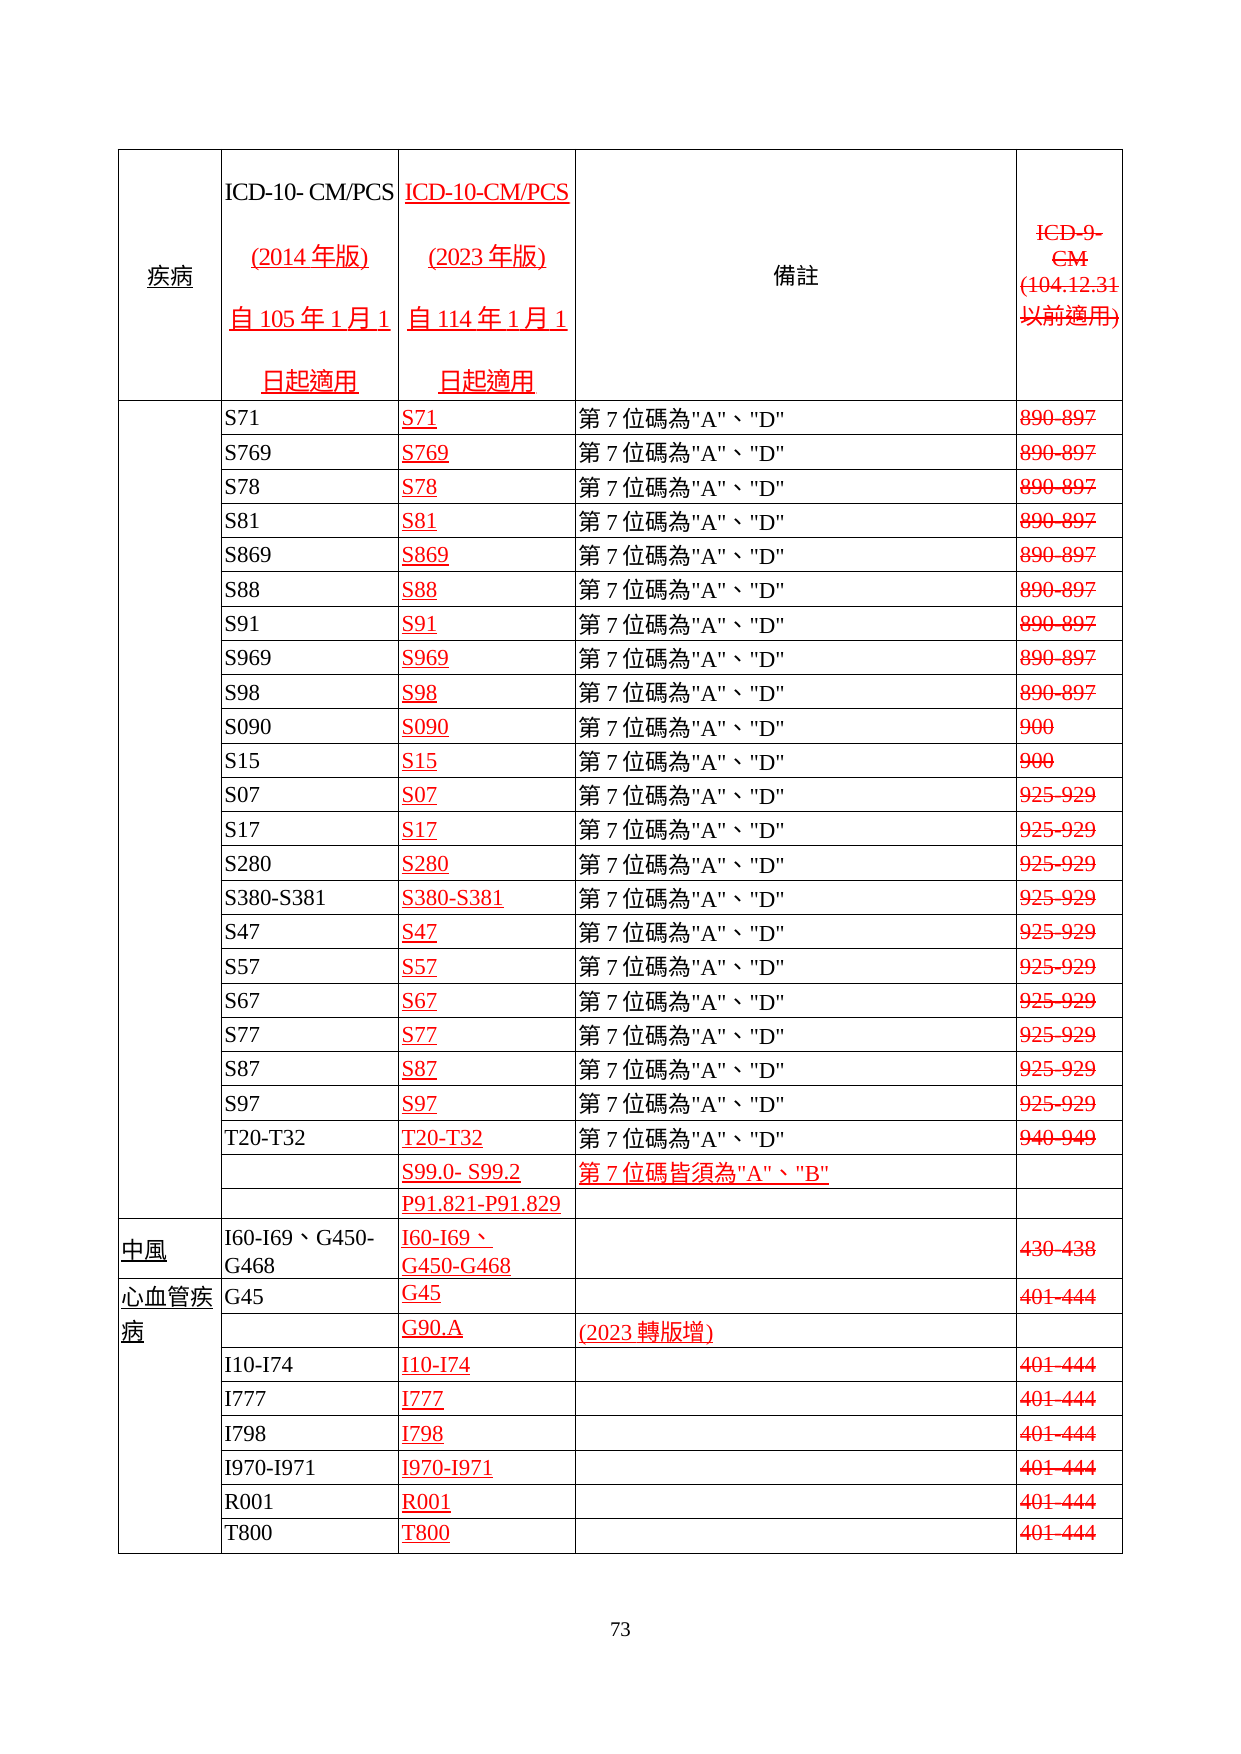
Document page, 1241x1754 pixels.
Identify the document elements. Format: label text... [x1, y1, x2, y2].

table_cell 890-897 [1017, 435, 1122, 468]
table_cell S969 [222, 641, 398, 674]
table_cell S91 [222, 607, 398, 640]
table_cell 心血管疾病 [119, 1279, 221, 1552]
table_cell P91.821-P91.829 [399, 1189, 575, 1218]
table_cell I777 [222, 1382, 398, 1415]
table_cell R001 [399, 1485, 575, 1518]
table_cell I970-I971 [222, 1451, 398, 1484]
table_cell S280 [399, 846, 575, 880]
table_cell 401-444 [1017, 1416, 1122, 1449]
table_cell [576, 1416, 1016, 1449]
table_cell T20-T32 [399, 1121, 575, 1154]
table_cell S97 [222, 1086, 398, 1119]
table_cell [222, 1155, 398, 1188]
table_cell S71 [399, 401, 575, 434]
table_cell [1017, 1189, 1122, 1218]
table_cell 925-929 [1017, 881, 1122, 914]
table_cell S47 [222, 915, 398, 948]
table_cell 925-929 [1017, 846, 1122, 880]
table_cell S47 [399, 915, 575, 948]
table_cell G90.A [399, 1314, 575, 1347]
table_cell G45 [222, 1279, 398, 1312]
table_cell (2023轉版增) [576, 1314, 1016, 1347]
table_cell 900 [1017, 744, 1122, 777]
table_cell [1017, 1155, 1122, 1188]
table_cell 第7位碼皆須為"A"、"B" [576, 1155, 1016, 1188]
table_cell S17 [222, 812, 398, 845]
table_cell S77 [399, 1018, 575, 1051]
table_cell S81 [222, 504, 398, 537]
table_cell [576, 1451, 1016, 1484]
table_cell 第7位碼為"A"、"D" [576, 984, 1016, 1017]
table_cell 890-897 [1017, 675, 1122, 708]
table_cell T20-T32 [222, 1121, 398, 1154]
table_cell S99.0- S99.2 [399, 1155, 575, 1188]
table_cell S88 [222, 572, 398, 606]
table_cell S71 [222, 401, 398, 434]
table_cell 430-438 [1017, 1219, 1122, 1278]
table_cell 第7位碼為"A"、"D" [576, 812, 1016, 845]
table_cell 第7位碼為"A"、"D" [576, 675, 1016, 708]
table_cell S090 [399, 709, 575, 743]
table_cell [576, 1382, 1016, 1415]
table_cell 第7位碼為"A"、"D" [576, 538, 1016, 571]
table_cell 401-444 [1017, 1279, 1122, 1312]
table_cell I970-I971 [399, 1451, 575, 1484]
table_cell S090 [222, 709, 398, 743]
table_cell 401-444 [1017, 1519, 1122, 1552]
table_cell S380-S381 [222, 881, 398, 914]
table_cell [119, 401, 221, 1218]
table_header 疾病 [119, 150, 221, 400]
table_cell 第7位碼為"A"、"D" [576, 915, 1016, 948]
table_cell 401-444 [1017, 1382, 1122, 1415]
table_cell S57 [222, 949, 398, 982]
table_cell I10-I74 [399, 1348, 575, 1381]
table_cell R001 [222, 1485, 398, 1518]
table_cell S97 [399, 1086, 575, 1119]
table_cell I798 [222, 1416, 398, 1449]
table_cell 第7位碼為"A"、"D" [576, 641, 1016, 674]
table_cell S78 [399, 470, 575, 503]
table_cell 第7位碼為"A"、"D" [576, 1052, 1016, 1085]
table_cell I798 [399, 1416, 575, 1449]
table_cell [576, 1485, 1016, 1518]
table_cell S98 [399, 675, 575, 708]
table_cell [576, 1279, 1016, 1312]
table_cell S15 [222, 744, 398, 777]
table_cell 第7位碼為"A"、"D" [576, 949, 1016, 982]
table_cell 第7位碼為"A"、"D" [576, 1018, 1016, 1051]
table_cell S17 [399, 812, 575, 845]
table_cell G45 [399, 1279, 575, 1312]
table_cell 第7位碼為"A"、"D" [576, 401, 1016, 434]
table_cell S869 [222, 538, 398, 571]
table_cell 401-444 [1017, 1485, 1122, 1518]
table_cell 890-897 [1017, 470, 1122, 503]
table_cell S769 [399, 435, 575, 468]
table_cell 925-929 [1017, 915, 1122, 948]
table_cell S07 [222, 778, 398, 811]
table_cell [576, 1519, 1016, 1552]
table_cell S67 [399, 984, 575, 1017]
table_cell 第7位碼為"A"、"D" [576, 1086, 1016, 1119]
table_cell 890-897 [1017, 401, 1122, 434]
table_cell S87 [222, 1052, 398, 1085]
table_cell 925-929 [1017, 1018, 1122, 1051]
table_cell 890-897 [1017, 607, 1122, 640]
table_cell S969 [399, 641, 575, 674]
table_cell S07 [399, 778, 575, 811]
table_cell S280 [222, 846, 398, 880]
table_cell I60-I69、G450-G468 [222, 1219, 398, 1278]
table_cell 第7位碼為"A"、"D" [576, 504, 1016, 537]
table_cell I10-I74 [222, 1348, 398, 1381]
table_cell 925-929 [1017, 1086, 1122, 1119]
table_cell 900 [1017, 709, 1122, 743]
table_header ICD-10- CM/PCS (2014年版) 自105年1月1日起適用 [222, 150, 398, 400]
table_cell S77 [222, 1018, 398, 1051]
table_cell S869 [399, 538, 575, 571]
table_cell 890-897 [1017, 504, 1122, 537]
table_cell 925-929 [1017, 1052, 1122, 1085]
table_cell S78 [222, 470, 398, 503]
table_cell 925-929 [1017, 949, 1122, 982]
table_cell T800 [222, 1519, 398, 1552]
table_cell 890-897 [1017, 572, 1122, 606]
table_cell 940-949 [1017, 1121, 1122, 1154]
table_cell [576, 1189, 1016, 1218]
table_cell 第7位碼為"A"、"D" [576, 744, 1016, 777]
table_cell 第7位碼為"A"、"D" [576, 470, 1016, 503]
table_cell 中風 [119, 1219, 221, 1278]
table_cell 925-929 [1017, 812, 1122, 845]
table_cell [576, 1219, 1016, 1278]
table_header ICD-9-CM (104.12.31以前適用) [1017, 150, 1122, 400]
table_header 備註 [576, 150, 1016, 400]
table_cell S67 [222, 984, 398, 1017]
table_cell S380-S381 [399, 881, 575, 914]
table_cell 第7位碼為"A"、"D" [576, 709, 1016, 743]
table_cell 925-929 [1017, 778, 1122, 811]
table_cell 890-897 [1017, 538, 1122, 571]
table_cell S88 [399, 572, 575, 606]
table_cell 第7位碼為"A"、"D" [576, 572, 1016, 606]
table_cell 第7位碼為"A"、"D" [576, 778, 1016, 811]
table_cell I777 [399, 1382, 575, 1415]
table_cell [222, 1314, 398, 1347]
table_cell S91 [399, 607, 575, 640]
table_cell S98 [222, 675, 398, 708]
table_cell 第7位碼為"A"、"D" [576, 435, 1016, 468]
table_cell S87 [399, 1052, 575, 1085]
table_cell S81 [399, 504, 575, 537]
table_cell [1017, 1314, 1122, 1347]
table_cell 401-444 [1017, 1451, 1122, 1484]
table_cell I60-I69、 G450-G468 [399, 1219, 575, 1278]
table_cell 第7位碼為"A"、"D" [576, 881, 1016, 914]
table_cell 925-929 [1017, 984, 1122, 1017]
table_cell 第7位碼為"A"、"D" [576, 1121, 1016, 1154]
table_cell 890-897 [1017, 641, 1122, 674]
table_cell [576, 1348, 1016, 1381]
table_cell 401-444 [1017, 1348, 1122, 1381]
table_header ICD-10-CM/PCS (2023年版) 自114年1月1日起適用 [399, 150, 575, 400]
table_cell S57 [399, 949, 575, 982]
table_cell T800 [399, 1519, 575, 1552]
table_cell S15 [399, 744, 575, 777]
table_cell [222, 1189, 398, 1218]
table_cell S769 [222, 435, 398, 468]
table_cell 第7位碼為"A"、"D" [576, 607, 1016, 640]
table_cell 第7位碼為"A"、"D" [576, 846, 1016, 880]
